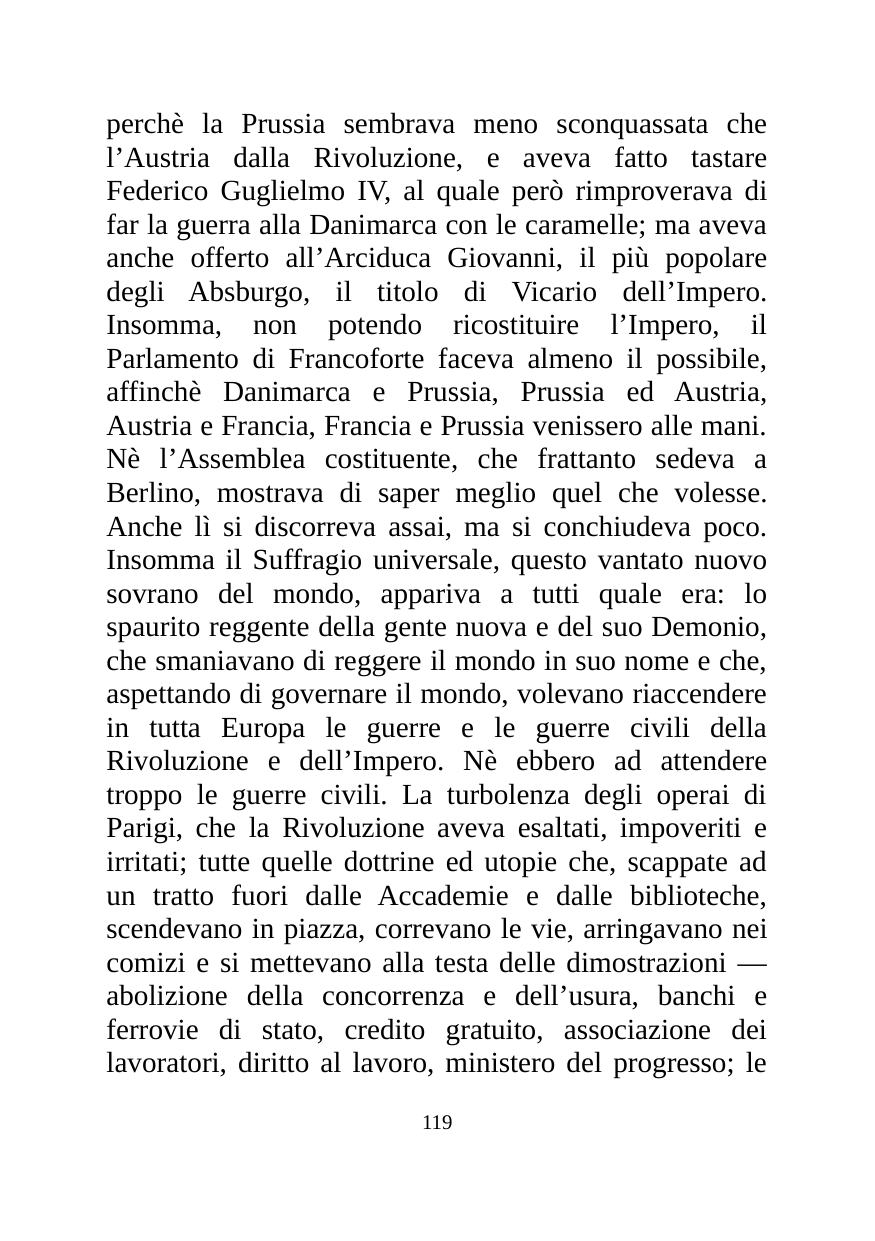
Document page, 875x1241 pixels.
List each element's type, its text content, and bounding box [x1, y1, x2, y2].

text perchè la Prussia sembrava meno sconquassata che l’Austria dalla Rivoluzione, e aveva fatto tastare Federico Guglielmo IV, al quale però rimproverava di far la guerra alla Danimarca con le caramelle; ma aveva anche offerto all’Arciduca Giovanni, il più popolare degli Absburgo, il titolo di Vicario dell’Impero. Insomma, non potendo ricostituire l’Impero, il Parlamento di Francoforte faceva almeno il possibile, affinchè Danimarca e Prussia, Prussia ed Austria, Austria e Francia, Francia e Prussia venissero alle mani. Nè l’Assemblea costituente, che frattanto sedeva a Berlino, mostrava di saper meglio quel che volesse. Anche lì si discorreva assai, ma si conchiudeva poco. Insomma il Suffragio universale, questo vantato nuovo sovrano del mondo, appariva a tutti quale era: lo spaurito reggente della gente nuova e del suo Demonio, che smaniavano di reggere il mondo in suo nome e che, aspettando di governare il mondo, volevano riaccendere in tutta Europa le guerre e le guerre civili della Rivoluzione e dell’Impero. Nè ebbero ad attendere troppo le guerre civili. La turbolenza degli operai di Parigi, che la Rivoluzione aveva esaltati, impoveriti e irritati; tutte quelle dottrine ed utopie che, scappate ad un tratto fuori dalle Accademie e dalle biblioteche, scendevano in piazza, correvano le vie, arringavano nei comizi e si mettevano alla testa delle dimostrazioni — abolizione della concorrenza e dell’usura, banchi e ferrovie di stato, credito gratuito, associazione dei lavoratori, diritto al lavoro, ministero del progresso; le [106, 106, 768, 1079]
